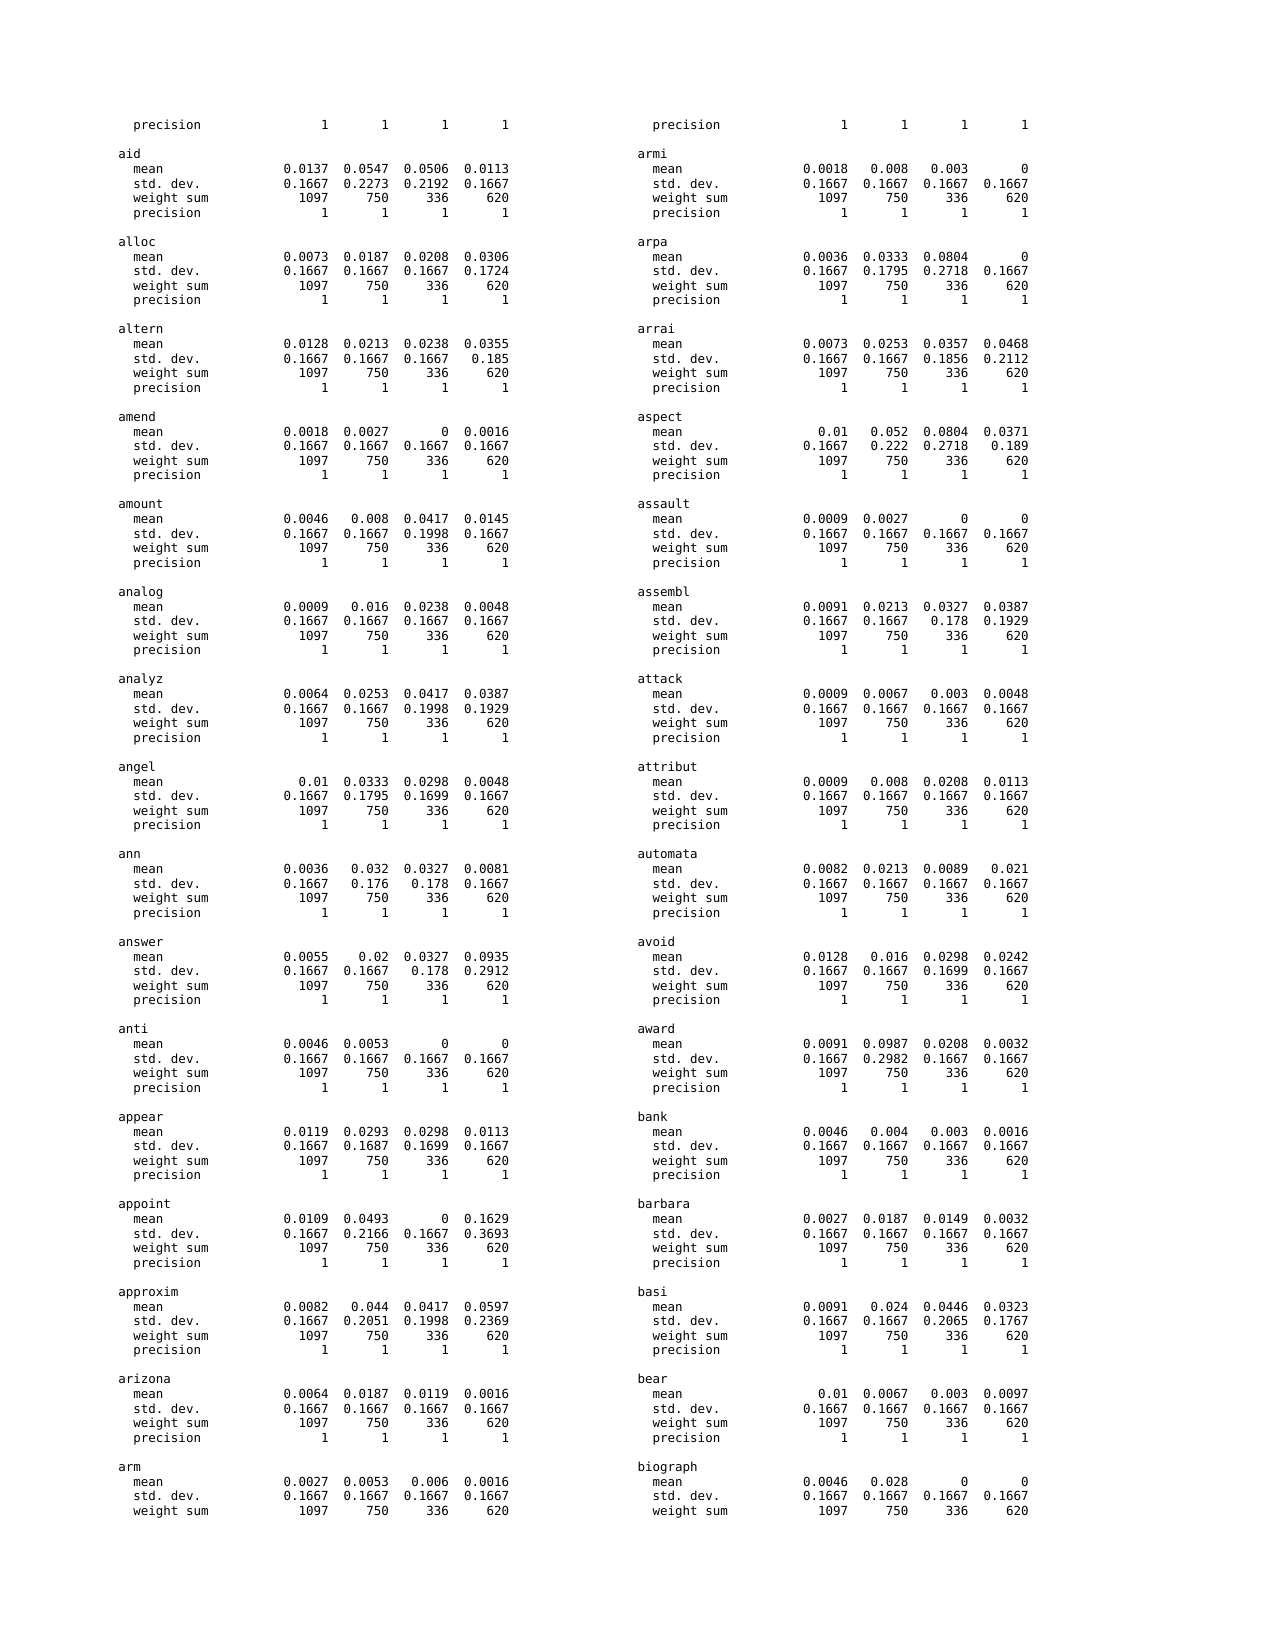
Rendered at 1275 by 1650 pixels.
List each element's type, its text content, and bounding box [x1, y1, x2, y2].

text std. dev. 0.1667 0.1667 0.1667 0.1724 [118, 264, 637, 278]
text precision 1 1 1 1 [118, 1431, 637, 1445]
text weight sum 1097 750 336 620 [637, 453, 1157, 468]
text precision 1 1 1 1 [118, 818, 637, 833]
text std. dev. 0.1667 0.1667 0.1667 0.185 [118, 351, 637, 366]
text basi [637, 1285, 1157, 1299]
text std. dev. 0.1667 0.2051 0.1998 0.2369 [118, 1314, 637, 1328]
text mean 0.0009 0.008 0.0208 0.0113 [637, 774, 1157, 789]
text attack [637, 672, 1157, 687]
text weight sum 1097 750 336 620 [118, 803, 637, 818]
text std. dev. 0.1667 0.1667 0.178 0.2912 [118, 964, 637, 978]
text std. dev. 0.1667 0.1667 0.1667 0.1667 [637, 1401, 1157, 1416]
text attribut [637, 760, 1157, 774]
text avoid [637, 935, 1157, 949]
text precision 1 1 1 1 [118, 118, 637, 133]
text precision 1 1 1 1 [637, 381, 1157, 395]
text mean 0.0055 0.02 0.0327 0.0935 [118, 949, 637, 964]
text std. dev. 0.1667 0.1667 0.1667 0.1667 [118, 1401, 637, 1416]
text weight sum 1097 750 336 620 [637, 278, 1157, 293]
text weight sum 1097 750 336 620 [118, 278, 637, 293]
text precision 1 1 1 1 [637, 206, 1157, 220]
text precision 1 1 1 1 [637, 1256, 1157, 1270]
text std. dev. 0.1667 0.1667 0.1856 0.2112 [637, 351, 1157, 366]
text aid [118, 147, 637, 162]
text precision 1 1 1 1 [118, 1168, 637, 1183]
text appear [118, 1110, 637, 1124]
text precision 1 1 1 1 [637, 818, 1157, 833]
text std. dev. 0.1667 0.1687 0.1699 0.1667 [118, 1139, 637, 1153]
text weight sum 1097 750 336 620 [118, 1153, 637, 1168]
text mean 0.0091 0.024 0.0446 0.0323 [637, 1299, 1157, 1314]
text mean 0.0091 0.0987 0.0208 0.0032 [637, 1037, 1157, 1051]
text amount [118, 497, 637, 512]
text precision 1 1 1 1 [118, 993, 637, 1008]
text weight sum 1097 750 336 620 [637, 1503, 1157, 1518]
text std. dev. 0.1667 0.2982 0.1667 0.1667 [637, 1051, 1157, 1066]
text arpa [637, 235, 1157, 249]
text std. dev. 0.1667 0.1795 0.1699 0.1667 [118, 789, 637, 803]
text precision 1 1 1 1 [637, 1168, 1157, 1183]
text mean 0.0073 0.0187 0.0208 0.0306 [118, 249, 637, 264]
text mean 0.0082 0.044 0.0417 0.0597 [118, 1299, 637, 1314]
text weight sum 1097 750 336 620 [118, 191, 637, 206]
text std. dev. 0.1667 0.1795 0.2718 0.1667 [637, 264, 1157, 278]
text amend [118, 410, 637, 424]
text std. dev. 0.1667 0.176 0.178 0.1667 [118, 876, 637, 891]
text std. dev. 0.1667 0.1667 0.1667 0.1667 [637, 1139, 1157, 1153]
text award [637, 1022, 1157, 1037]
text std. dev. 0.1667 0.1667 0.1699 0.1667 [637, 964, 1157, 978]
text std. dev. 0.1667 0.1667 0.178 0.1929 [637, 614, 1157, 628]
text mean 0.0091 0.0213 0.0327 0.0387 [637, 599, 1157, 614]
text bear [637, 1372, 1157, 1387]
text mean 0.0046 0.004 0.003 0.0016 [637, 1124, 1157, 1139]
text anti [118, 1022, 637, 1037]
text precision 1 1 1 1 [118, 468, 637, 483]
text aspect [637, 410, 1157, 424]
text precision 1 1 1 1 [118, 1256, 637, 1270]
text mean 0.0009 0.0027 0 0 [637, 512, 1157, 526]
text bank [637, 1110, 1157, 1124]
text precision 1 1 1 1 [637, 1081, 1157, 1095]
text std. dev. 0.1667 0.222 0.2718 0.189 [637, 439, 1157, 453]
text precision 1 1 1 1 [118, 643, 637, 658]
text mean 0.0009 0.016 0.0238 0.0048 [118, 599, 637, 614]
text mean 0.0036 0.032 0.0327 0.0081 [118, 862, 637, 876]
text mean 0.0018 0.0027 0 0.0016 [118, 424, 637, 439]
text weight sum 1097 750 336 620 [637, 1153, 1157, 1168]
text weight sum 1097 750 336 620 [118, 541, 637, 556]
text precision 1 1 1 1 [637, 468, 1157, 483]
text precision 1 1 1 1 [118, 293, 637, 308]
text mean 0.01 0.0333 0.0298 0.0048 [118, 774, 637, 789]
text precision 1 1 1 1 [118, 906, 637, 920]
text mean 0.01 0.0067 0.003 0.0097 [637, 1387, 1157, 1401]
text mean 0.0064 0.0253 0.0417 0.0387 [118, 687, 637, 701]
text precision 1 1 1 1 [118, 381, 637, 395]
text weight sum 1097 750 336 620 [118, 1328, 637, 1343]
text precision 1 1 1 1 [637, 556, 1157, 570]
text precision 1 1 1 1 [637, 731, 1157, 745]
text std. dev. 0.1667 0.1667 0.1667 0.1667 [118, 614, 637, 628]
text std. dev. 0.1667 0.1667 0.1667 0.1667 [118, 1051, 637, 1066]
text analyz [118, 672, 637, 687]
text barbara [637, 1197, 1157, 1212]
text weight sum 1097 750 336 620 [637, 628, 1157, 643]
text std. dev. 0.1667 0.1667 0.1667 0.1667 [118, 1489, 637, 1503]
text arrai [637, 322, 1157, 337]
text std. dev. 0.1667 0.1667 0.1667 0.1667 [118, 439, 637, 453]
text precision 1 1 1 1 [637, 993, 1157, 1008]
text weight sum 1097 750 336 620 [118, 366, 637, 381]
text weight sum 1097 750 336 620 [118, 1416, 637, 1431]
text std. dev. 0.1667 0.1667 0.1667 0.1667 [637, 701, 1157, 716]
text precision 1 1 1 1 [637, 293, 1157, 308]
text std. dev. 0.1667 0.2273 0.2192 0.1667 [118, 176, 637, 191]
text assault [637, 497, 1157, 512]
text mean 0.01 0.052 0.0804 0.0371 [637, 424, 1157, 439]
text weight sum 1097 750 336 620 [118, 1241, 637, 1256]
text std. dev. 0.1667 0.2166 0.1667 0.3693 [118, 1226, 637, 1241]
text precision 1 1 1 1 [118, 1081, 637, 1095]
text std. dev. 0.1667 0.1667 0.1667 0.1667 [637, 1226, 1157, 1241]
text precision 1 1 1 1 [637, 643, 1157, 658]
text precision 1 1 1 1 [637, 118, 1157, 133]
text automata [637, 847, 1157, 862]
text weight sum 1097 750 336 620 [637, 1328, 1157, 1343]
text weight sum 1097 750 336 620 [118, 978, 637, 993]
text weight sum 1097 750 336 620 [637, 1066, 1157, 1081]
text precision 1 1 1 1 [637, 906, 1157, 920]
text answer [118, 935, 637, 949]
text std. dev. 0.1667 0.1667 0.1667 0.1667 [637, 789, 1157, 803]
text mean 0.0046 0.008 0.0417 0.0145 [118, 512, 637, 526]
text mean 0.0009 0.0067 0.003 0.0048 [637, 687, 1157, 701]
text weight sum 1097 750 336 620 [637, 366, 1157, 381]
text assembl [637, 585, 1157, 599]
text std. dev. 0.1667 0.1667 0.1667 0.1667 [637, 176, 1157, 191]
text weight sum 1097 750 336 620 [637, 1241, 1157, 1256]
text arm [118, 1460, 637, 1474]
text std. dev. 0.1667 0.1667 0.2065 0.1767 [637, 1314, 1157, 1328]
text mean 0.0064 0.0187 0.0119 0.0016 [118, 1387, 637, 1401]
text std. dev. 0.1667 0.1667 0.1998 0.1929 [118, 701, 637, 716]
text mean 0.0046 0.028 0 0 [637, 1474, 1157, 1489]
text mean 0.0082 0.0213 0.0089 0.021 [637, 862, 1157, 876]
text mean 0.0027 0.0187 0.0149 0.0032 [637, 1212, 1157, 1226]
text weight sum 1097 750 336 620 [637, 978, 1157, 993]
text weight sum 1097 750 336 620 [118, 453, 637, 468]
text weight sum 1097 750 336 620 [118, 628, 637, 643]
text weight sum 1097 750 336 620 [637, 716, 1157, 731]
text weight sum 1097 750 336 620 [637, 803, 1157, 818]
text ann [118, 847, 637, 862]
text approxim [118, 1285, 637, 1299]
text weight sum 1097 750 336 620 [118, 716, 637, 731]
text mean 0.0137 0.0547 0.0506 0.0113 [118, 162, 637, 176]
text precision 1 1 1 1 [118, 731, 637, 745]
text weight sum 1097 750 336 620 [637, 1416, 1157, 1431]
text mean 0.0128 0.0213 0.0238 0.0355 [118, 337, 637, 351]
text mean 0.0109 0.0493 0 0.1629 [118, 1212, 637, 1226]
text weight sum 1097 750 336 620 [118, 891, 637, 906]
text precision 1 1 1 1 [118, 206, 637, 220]
text weight sum 1097 750 336 620 [118, 1503, 637, 1518]
text mean 0.0073 0.0253 0.0357 0.0468 [637, 337, 1157, 351]
text arizona [118, 1372, 637, 1387]
text analog [118, 585, 637, 599]
text weight sum 1097 750 336 620 [637, 891, 1157, 906]
text armi [637, 147, 1157, 162]
text mean 0.0128 0.016 0.0298 0.0242 [637, 949, 1157, 964]
text precision 1 1 1 1 [118, 556, 637, 570]
text mean 0.0046 0.0053 0 0 [118, 1037, 637, 1051]
text std. dev. 0.1667 0.1667 0.1998 0.1667 [118, 526, 637, 541]
text mean 0.0018 0.008 0.003 0 [637, 162, 1157, 176]
text angel [118, 760, 637, 774]
text std. dev. 0.1667 0.1667 0.1667 0.1667 [637, 1489, 1157, 1503]
text appoint [118, 1197, 637, 1212]
text biograph [637, 1460, 1157, 1474]
text altern [118, 322, 637, 337]
text precision 1 1 1 1 [118, 1343, 637, 1358]
text weight sum 1097 750 336 620 [637, 541, 1157, 556]
text mean 0.0119 0.0293 0.0298 0.0113 [118, 1124, 637, 1139]
text std. dev. 0.1667 0.1667 0.1667 0.1667 [637, 876, 1157, 891]
text weight sum 1097 750 336 620 [637, 191, 1157, 206]
text mean 0.0036 0.0333 0.0804 0 [637, 249, 1157, 264]
text std. dev. 0.1667 0.1667 0.1667 0.1667 [637, 526, 1157, 541]
text weight sum 1097 750 336 620 [118, 1066, 637, 1081]
text alloc [118, 235, 637, 249]
text precision 1 1 1 1 [637, 1343, 1157, 1358]
text precision 1 1 1 1 [637, 1431, 1157, 1445]
text mean 0.0027 0.0053 0.006 0.0016 [118, 1474, 637, 1489]
